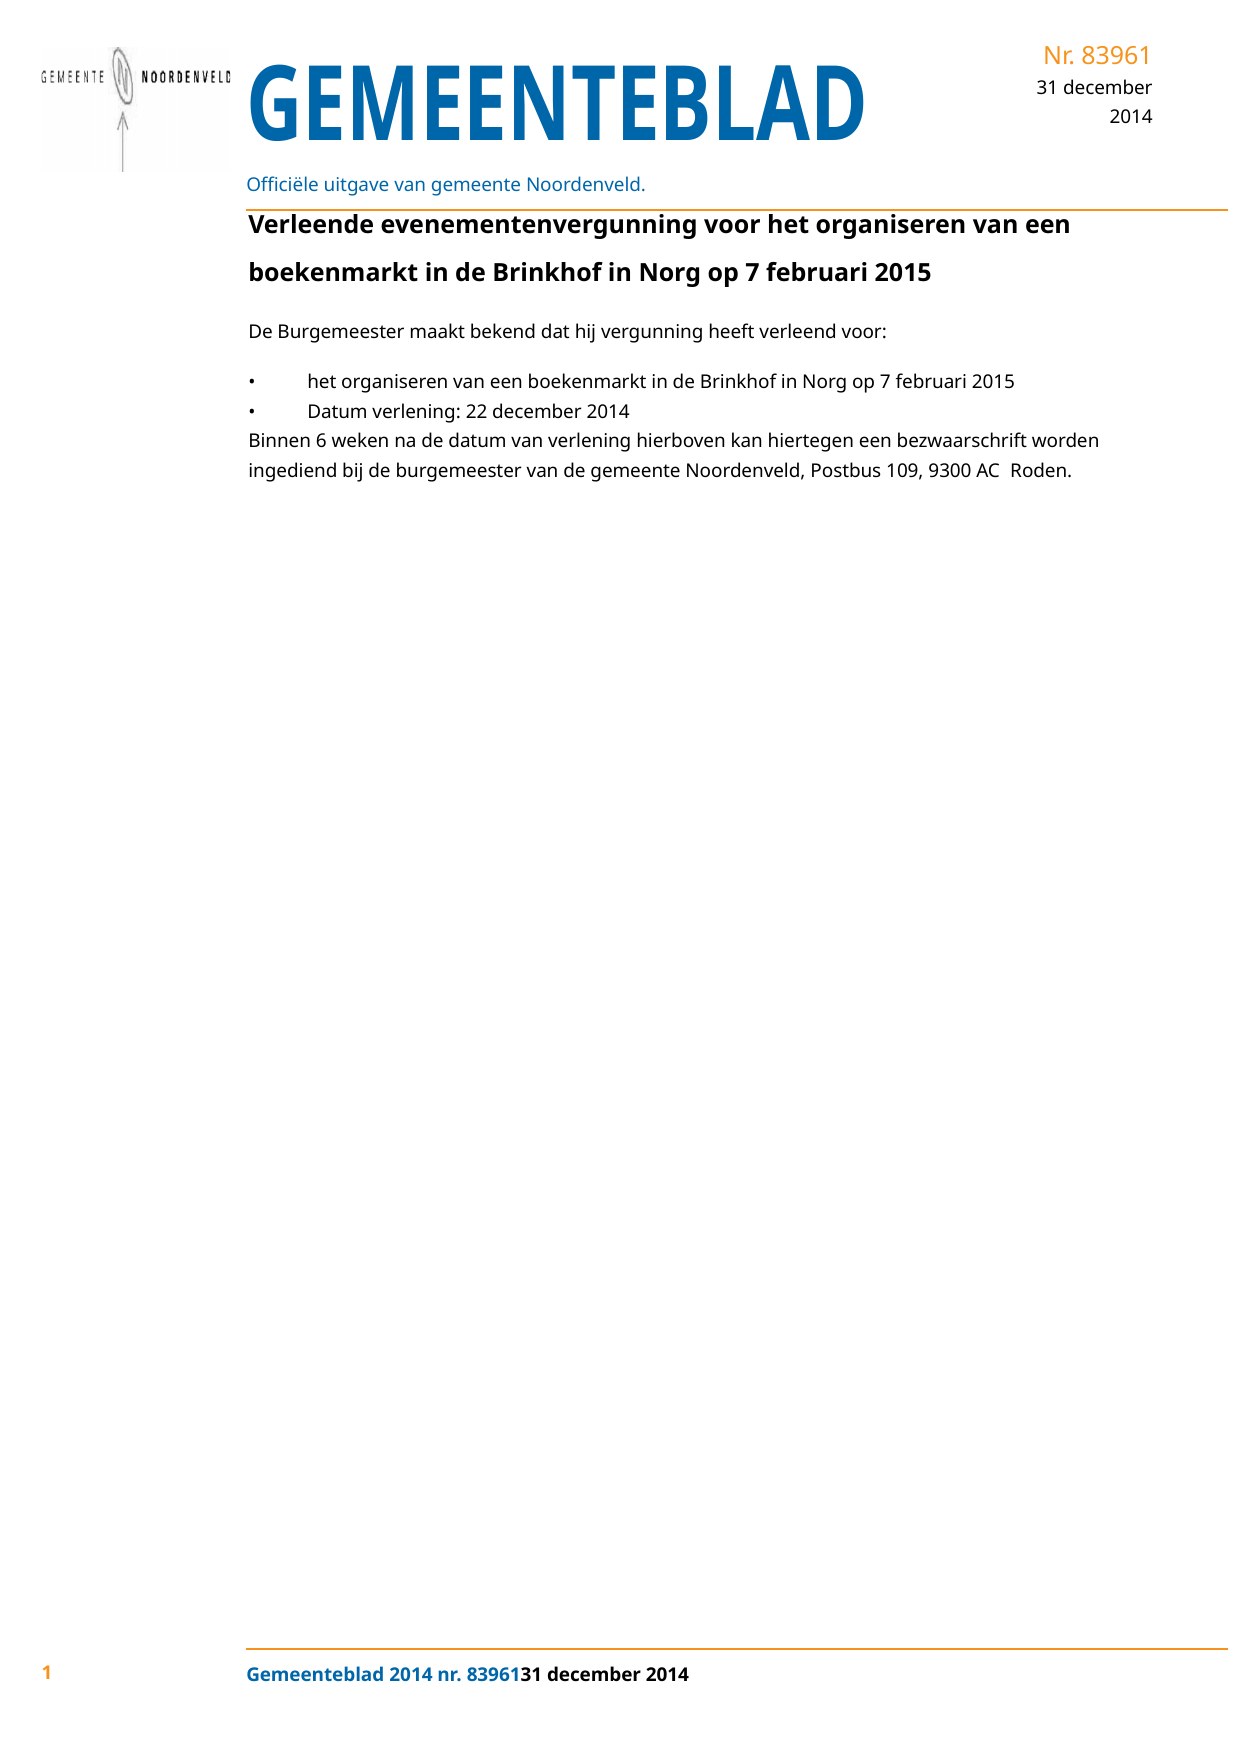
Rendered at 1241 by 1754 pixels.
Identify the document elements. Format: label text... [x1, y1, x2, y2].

text De Burgemeester maakt bekend dat hij vergunning heeft verleend voor: [248, 318, 1152, 344]
text Verleende evenementenvergunning voor het organiseren van een boekenmarkt in de Brinkhof in Norg op 7 februari 2015 [248, 211, 1152, 288]
list het organiseren van een boekenmarkt in de Brinkhof in Norg op 7 februari 2015 [248, 368, 1152, 394]
text Binnen 6 weken na de datum van verlening hierboven kan hiertegen een bezwaarschrift worden ingediend bij de burgemeester van de gemeente Noordenveld, Postbus 109, 9300 AC Roden. [248, 427, 1152, 483]
list Datum verlening: 22 december 2014 [248, 398, 1152, 424]
picture [41, 47, 231, 172]
